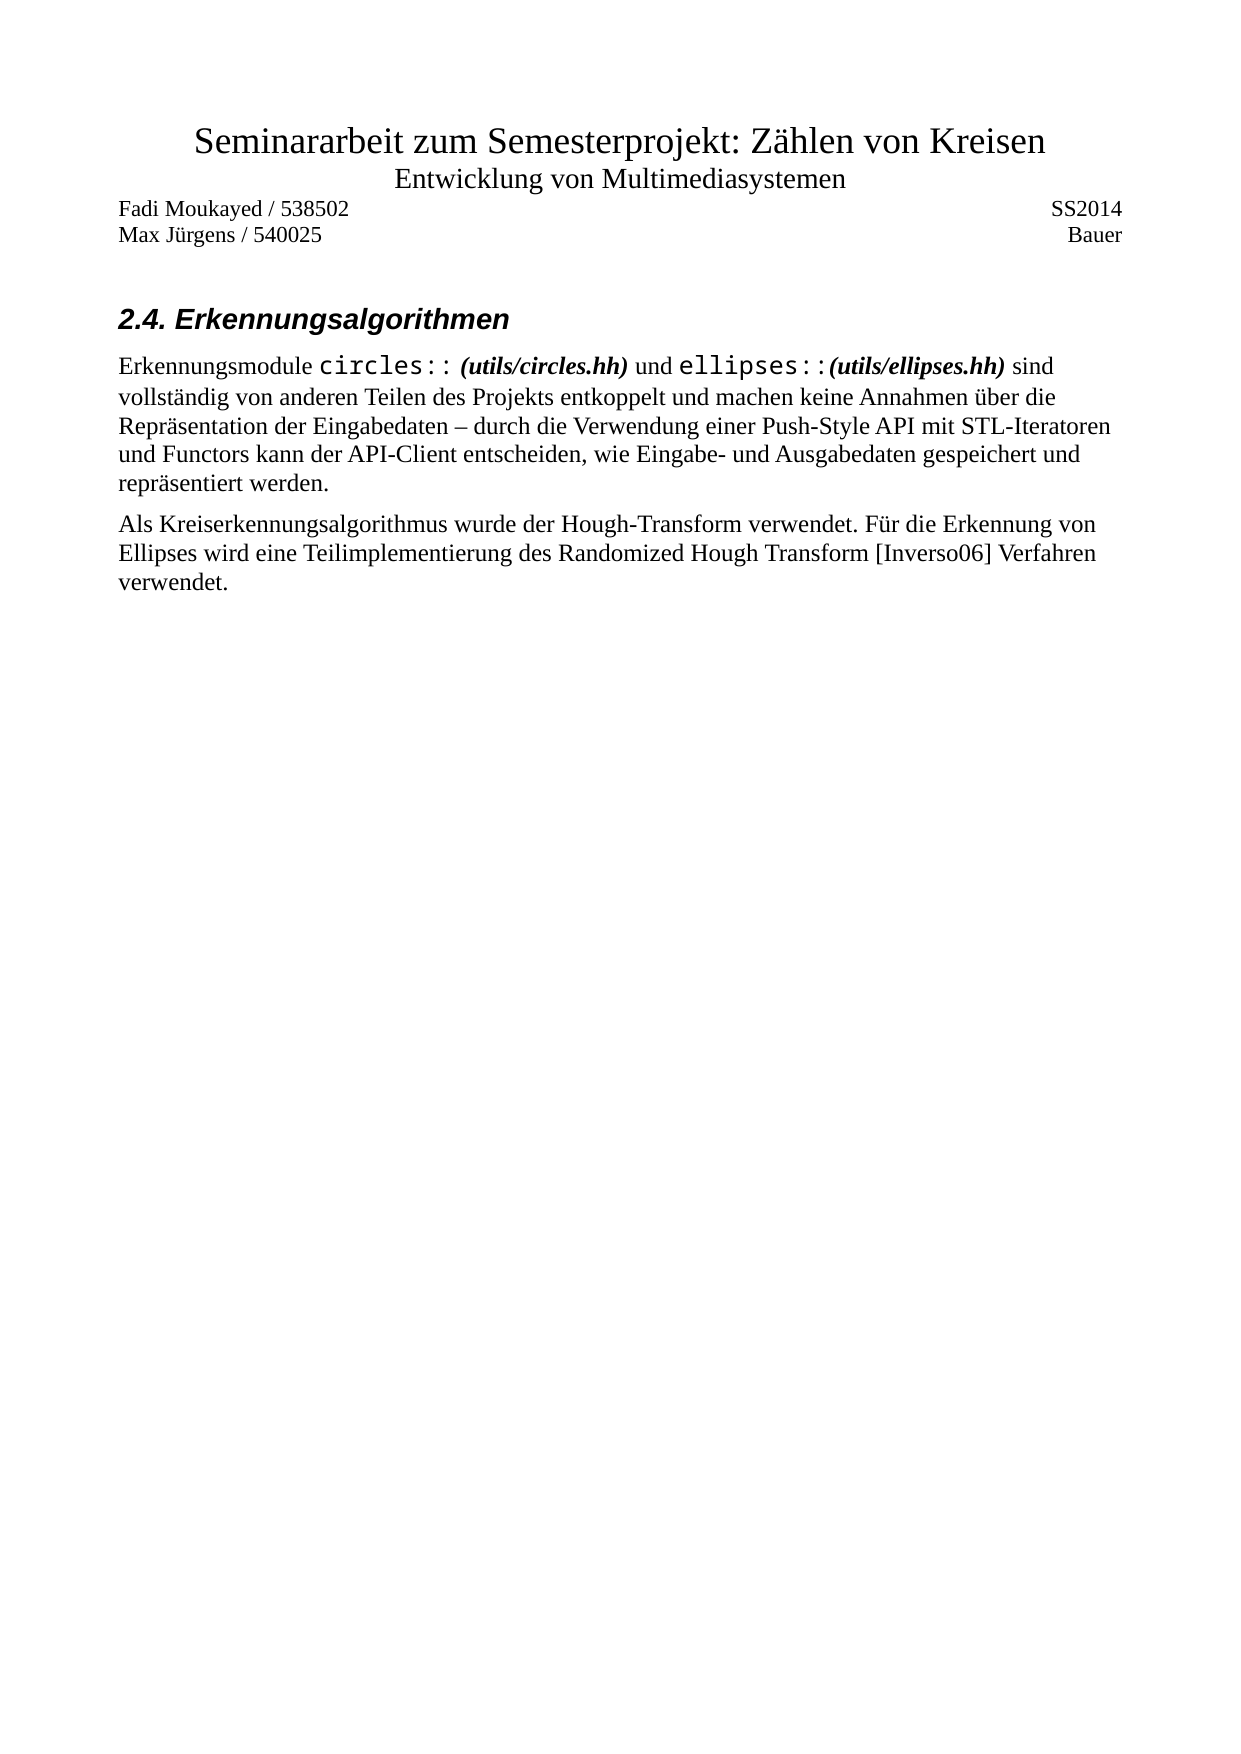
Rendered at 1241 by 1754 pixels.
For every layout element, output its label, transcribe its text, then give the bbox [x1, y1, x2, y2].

text Erkennungsmodule circles:: (utils/circles.hh) und ellipses::(utils/ellipses.hh) sind vollständig von anderen Teilen des Projekts entkoppelt und machen keine Annahmen über die Repräsentation der Eingabedaten – durch die Verwendung einer Push-Style API mit STL-Iteratoren und Functors kann der API-Client entscheiden, wie Eingabe- und Ausgabedaten gespeichert und repräsentiert werden. [118, 348, 1122, 497]
subtitle 2.4. Erkennungsalgorithmen [118, 302, 1122, 336]
text Als Kreiserkennungsalgorithmus wurde der Hough-Transform verwendet. Für die Erkennung von Ellipses wird eine Teilimplementierung des Randomized Hough Transform [Inverso06] Verfahren verwendet. [118, 509, 1122, 596]
